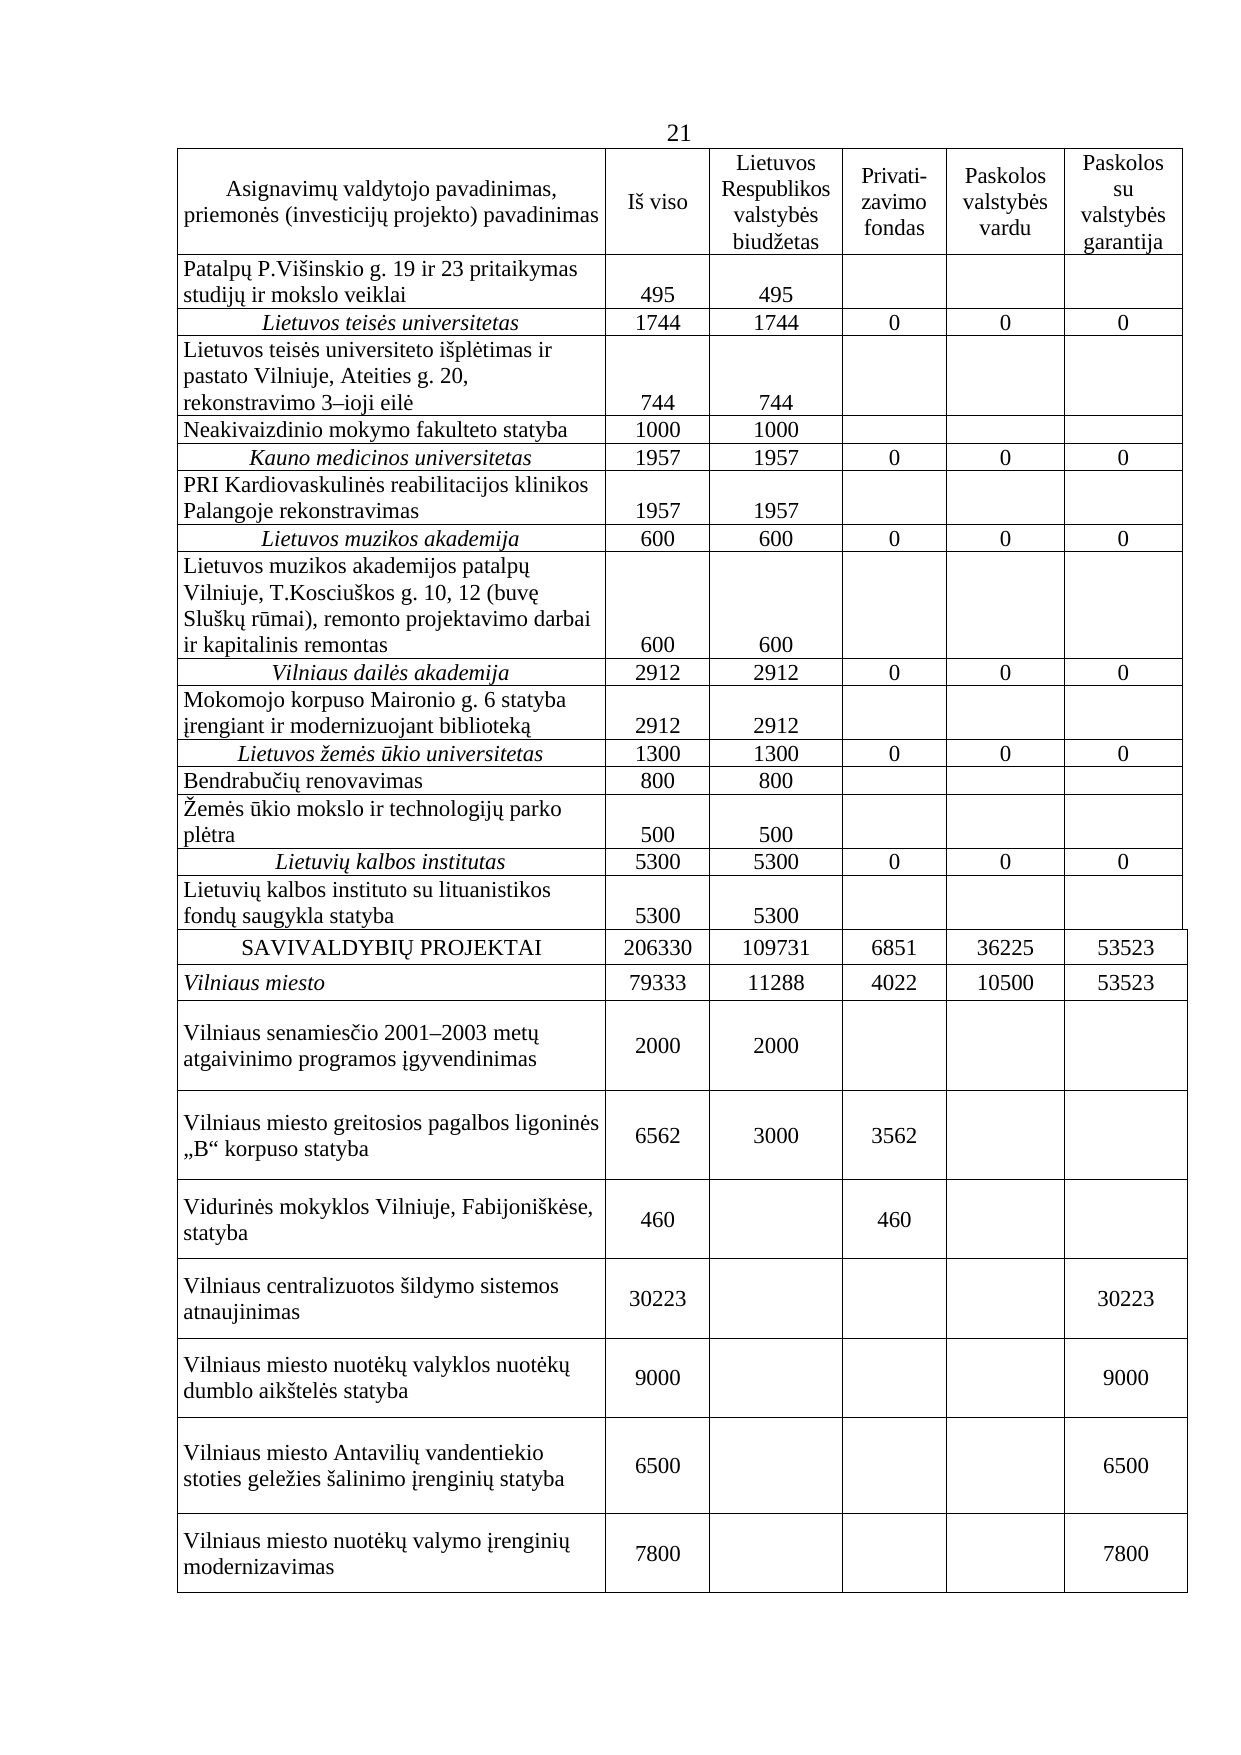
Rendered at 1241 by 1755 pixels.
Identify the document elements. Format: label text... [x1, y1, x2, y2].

table_cell Žemės ūkio mokslo ir technologijų parko plėtra [178, 795, 605, 847]
table_cell 0 [1065, 309, 1182, 335]
table_cell 30223 [606, 1259, 709, 1337]
table_cell 5300 [710, 876, 842, 928]
table_cell [947, 795, 1064, 847]
table_cell Vilniaus senamiesčio 2001–2003 metų atgaivinimo programos įgyvendinimas [178, 1001, 605, 1090]
table_cell [843, 255, 946, 308]
table_cell [710, 1180, 842, 1258]
table_cell Mokomojo korpuso Maironio g. 6 statyba įrengiant ir modernizuojant biblioteką [178, 686, 605, 739]
table_cell 0 [947, 444, 1064, 470]
table_cell [1065, 1180, 1187, 1258]
table_cell 2912 [606, 686, 709, 739]
table_cell 11288 [710, 965, 842, 1000]
table_cell [1183, 766, 1187, 794]
table_cell 3562 [843, 1091, 946, 1179]
table_cell 2912 [710, 659, 842, 685]
table_cell 0 [843, 525, 946, 551]
table_cell Vilniaus miesto nuotėkų valyklos nuotėkų dumblo aikštelės statyba [178, 1339, 605, 1417]
table_cell 500 [606, 795, 709, 847]
table_cell [1065, 416, 1182, 443]
table_cell Lietuvos muzikos akademijos patalpų Vilniuje, T.Kosciuškos g. 10, 12 (buvę Sluškų rūmai), remonto projektavimo darbai ir kapitalinis remontas [178, 552, 605, 658]
table_cell [1183, 685, 1187, 739]
table_cell 2000 [710, 1001, 842, 1090]
table_cell 6562 [606, 1091, 709, 1179]
table_cell 1000 [710, 416, 842, 443]
table_header Lietuvos Respublikos valstybės biudžetas [710, 149, 842, 254]
table_cell Vilniaus miesto [178, 965, 605, 1000]
table_cell [843, 876, 946, 928]
table_cell [947, 1259, 1064, 1337]
table_cell Vilniaus miesto nuotėkų valymo įrenginių modernizavimas [178, 1514, 605, 1592]
table_cell 9000 [1065, 1339, 1187, 1417]
table_cell [843, 471, 946, 524]
table_header Asignavimų valdytojo pavadinimas, priemonės (investicijų projekto) pavadinimas [178, 149, 605, 254]
table_cell [1183, 524, 1187, 551]
table_cell Bendrabučių renovavimas [178, 767, 605, 794]
table_cell 800 [606, 767, 709, 794]
table_cell 0 [947, 659, 1064, 685]
table_cell 5300 [606, 849, 709, 875]
table_cell Vidurinės mokyklos Vilniuje, Fabijoniškėse, statyba [178, 1180, 605, 1258]
table_cell 0 [843, 740, 946, 766]
table_cell 36225 [947, 930, 1064, 964]
table_cell [1065, 1001, 1187, 1090]
table_cell 2000 [606, 1001, 709, 1090]
table_cell [1183, 335, 1187, 415]
table_cell 109731 [710, 930, 842, 964]
table_cell Vilniaus centralizuotos šildymo sistemos atnaujinimas [178, 1259, 605, 1337]
table_cell [1183, 254, 1187, 308]
table_cell [947, 876, 1064, 928]
table_cell Kauno medicinos universitetas [178, 444, 605, 470]
table_cell Lietuvos muzikos akademija [178, 525, 605, 551]
table_cell 1744 [606, 309, 709, 335]
table_cell 800 [710, 767, 842, 794]
table_cell 0 [947, 740, 1064, 766]
table_cell [947, 1339, 1064, 1417]
table_cell [1065, 336, 1182, 415]
table_cell 1744 [710, 309, 842, 335]
table_cell [1065, 471, 1182, 524]
table_cell [1065, 552, 1182, 658]
table_cell 206330 [606, 930, 709, 964]
table_cell 495 [710, 255, 842, 308]
table_header [1183, 148, 1187, 254]
table_cell [947, 1418, 1064, 1513]
table_cell [843, 336, 946, 415]
table_cell Lietuvos teisės universitetas [178, 309, 605, 335]
table_cell [843, 1259, 946, 1337]
table_cell 0 [843, 444, 946, 470]
table_cell [947, 686, 1064, 739]
table_cell 0 [843, 309, 946, 335]
table_cell 0 [843, 849, 946, 875]
table_cell [1183, 443, 1187, 470]
table_cell 0 [1065, 444, 1182, 470]
table_cell [947, 1514, 1064, 1592]
table_cell [843, 1418, 946, 1513]
table_cell PRI Kardiovaskulinės reabilitacijos klinikos Palangoje rekonstravimas [178, 471, 605, 524]
table_cell [843, 1514, 946, 1592]
table_cell [843, 767, 946, 794]
table_cell [1183, 415, 1187, 443]
table_cell [947, 1001, 1064, 1090]
table_cell SAVIVALDYBIŲ PROJEKTAI [178, 930, 605, 964]
table_cell 0 [1065, 849, 1182, 875]
table_cell 7800 [606, 1514, 709, 1592]
table_cell Lietuvos teisės universiteto išplėtimas ir pastato Vilniuje, Ateities g. 20, rekonstravimo 3–ioji eilė [178, 336, 605, 415]
table_header Privati-zavimo fondas [843, 149, 946, 254]
table_cell Lietuvos žemės ūkio universitetas [178, 740, 605, 766]
table_cell 0 [1065, 525, 1182, 551]
table_cell 9000 [606, 1339, 709, 1417]
table_cell [710, 1418, 842, 1513]
table_cell 1300 [606, 740, 709, 766]
table_cell Patalpų P.Višinskio g. 19 ir 23 pritaikymas studijų ir mokslo veiklai [178, 255, 605, 308]
table_cell 0 [843, 659, 946, 685]
table_cell Lietuvių kalbos institutas [178, 849, 605, 875]
table_cell [1065, 876, 1182, 928]
table_cell [1183, 551, 1187, 658]
table_cell [947, 255, 1064, 308]
table_cell 30223 [1065, 1259, 1187, 1337]
table_cell 1957 [710, 471, 842, 524]
table_cell 53523 [1065, 930, 1187, 964]
table_cell 0 [947, 309, 1064, 335]
table_cell 1300 [710, 740, 842, 766]
table_cell 5300 [710, 849, 842, 875]
table_header Iš viso [606, 149, 709, 254]
table_cell [1065, 795, 1182, 847]
table_cell [1065, 686, 1182, 739]
table_cell 600 [606, 552, 709, 658]
table_cell 495 [606, 255, 709, 308]
table_cell 600 [710, 525, 842, 551]
table_cell 10500 [947, 965, 1064, 1000]
table_cell [843, 416, 946, 443]
table_cell 4022 [843, 965, 946, 1000]
table_cell [947, 1180, 1064, 1258]
table_cell [947, 552, 1064, 658]
table_cell 2912 [606, 659, 709, 685]
table_cell 7800 [1065, 1514, 1187, 1592]
table_cell 6851 [843, 930, 946, 964]
table_cell [947, 767, 1064, 794]
table_cell [843, 1339, 946, 1417]
table_cell Vilniaus dailės akademija [178, 659, 605, 685]
table_cell 79333 [606, 965, 709, 1000]
table_cell 744 [606, 336, 709, 415]
table_cell 2912 [710, 686, 842, 739]
table_cell [947, 416, 1064, 443]
table_cell 0 [947, 849, 1064, 875]
table_cell Vilniaus miesto greitosios pagalbos ligoninės „B“ korpuso statyba [178, 1091, 605, 1179]
table_cell Lietuvių kalbos instituto su lituanistikos fondų saugykla statyba [178, 876, 605, 928]
table_cell [843, 1001, 946, 1090]
table_cell [843, 552, 946, 658]
table_cell [843, 795, 946, 847]
table_cell 3000 [710, 1091, 842, 1179]
table_cell [710, 1339, 842, 1417]
table_cell [1065, 767, 1182, 794]
table_cell 6500 [606, 1418, 709, 1513]
table_cell [1183, 470, 1187, 524]
table_cell [1183, 875, 1187, 928]
table_cell [947, 471, 1064, 524]
table_cell 0 [1065, 740, 1182, 766]
table_cell [947, 336, 1064, 415]
table_cell [1183, 308, 1187, 335]
table_cell [1183, 794, 1187, 847]
table_cell 1000 [606, 416, 709, 443]
table_cell 500 [710, 795, 842, 847]
table_cell [1065, 255, 1182, 308]
table_cell 600 [710, 552, 842, 658]
table_header Paskolos valstybės vardu [947, 149, 1064, 254]
table_cell 1957 [606, 444, 709, 470]
table_cell 5300 [606, 876, 709, 928]
table_cell 1957 [606, 471, 709, 524]
table_cell [710, 1514, 842, 1592]
table_cell 600 [606, 525, 709, 551]
table_cell 6500 [1065, 1418, 1187, 1513]
table_cell [1183, 658, 1187, 685]
table_cell 0 [1065, 659, 1182, 685]
table_cell [1183, 739, 1187, 766]
table_cell [710, 1259, 842, 1337]
table_cell [843, 686, 946, 739]
table_cell 460 [606, 1180, 709, 1258]
table_cell 0 [947, 525, 1064, 551]
table_cell 53523 [1065, 965, 1187, 1000]
table_cell 744 [710, 336, 842, 415]
table_header Paskolos su valstybės garantija [1065, 149, 1182, 254]
table_cell [1183, 848, 1187, 875]
table_cell [1065, 1091, 1187, 1179]
table_cell 460 [843, 1180, 946, 1258]
table_cell [947, 1091, 1064, 1179]
table_cell 1957 [710, 444, 842, 470]
table_cell Neakivaizdinio mokymo fakulteto statyba [178, 416, 605, 443]
table_cell Vilniaus miesto Antavilių vandentiekio stoties geležies šalinimo įrenginių statyba [178, 1418, 605, 1513]
